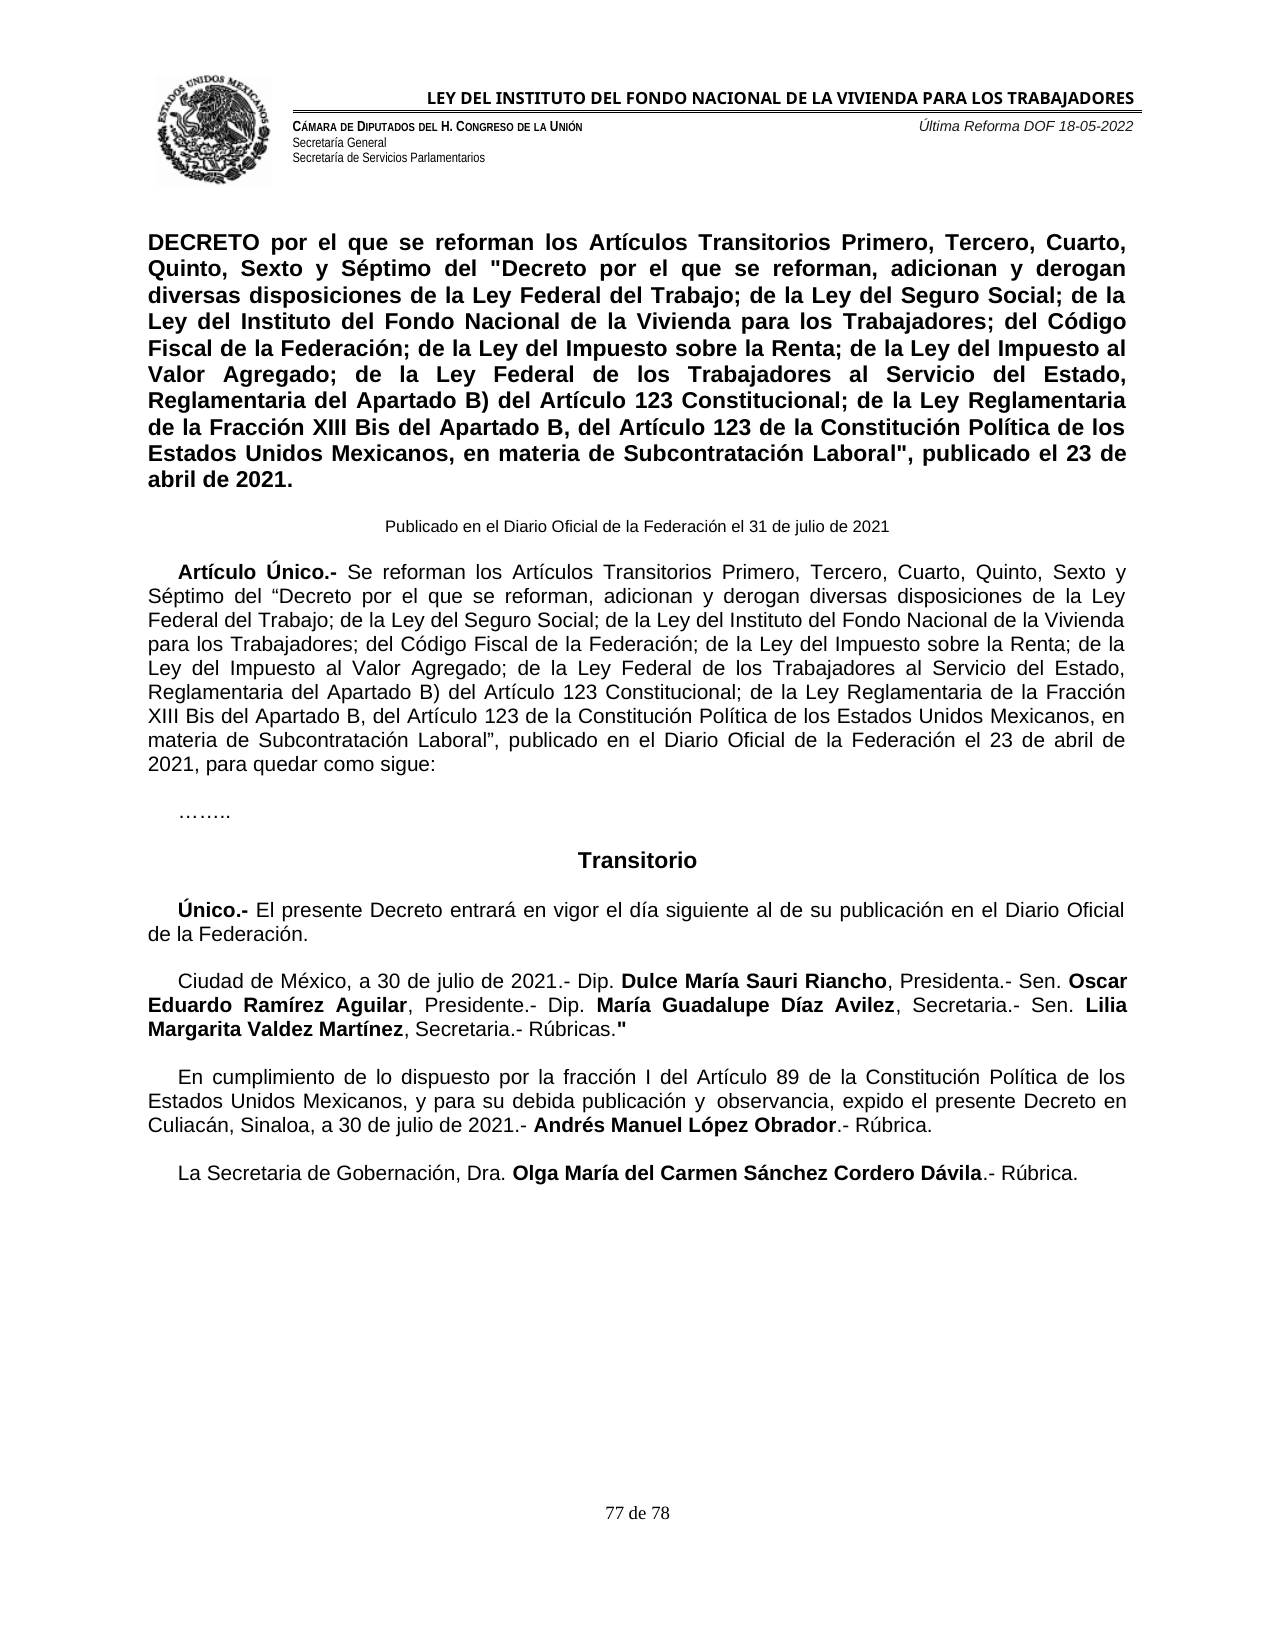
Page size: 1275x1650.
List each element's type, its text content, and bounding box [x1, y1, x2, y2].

text Artículo Único.- Se reforman los Artículos Transitorios Primero, Tercero, Cuarto, Quinto, Sexto y Séptimo del “Decreto por el que se reforman, adicionan y derogan diversas disposiciones de la Ley Federal del Trabajo; de la Ley del Seguro Social; de la Ley del Instituto del Fondo Nacional de la Vivienda para los Trabajadores; del Código Fiscal de la Federación; de la Ley del Impuesto sobre la Renta; de la Ley del Impuesto al Valor Agregado; de la Ley Federal de los Trabajadores al Servicio del Estado, Reglamentaria del Apartado B) del Artículo 123 Constitucional; de la Ley Reglamentaria de la Fracción XIII Bis del Apartado B, del Artículo 123 de la Constitución Política de los Estados Unidos Mexicanos, en materia de Subcontratación Laboral”, publicado en el Diario Oficial de la Federación el 23 de abril de 2021, para quedar como sigue: [148, 560, 1127, 775]
text La Secretaria de Gobernación, Dra. Olga María del Carmen Sánchez Cordero Dávila.- Rúbrica. [148, 1161, 1127, 1185]
text Único.- El presente Decreto entrará en vigor el día siguiente al de su publicación en el Diario Oficial de la Federación. [148, 897, 1127, 945]
text Publicado en el Diario Oficial de la Federación el 31 de julio de 2021 [148, 517, 1127, 536]
text …….. [148, 799, 1127, 823]
text Ciudad de México, a 30 de julio de 2021.- Dip. Dulce María Sauri Riancho, Presidenta.- Sen. Oscar Eduardo Ramírez Aguilar, Presidente.- Dip. María Guadalupe Díaz Avilez, Secretaria.- Sen. Lilia Margarita Valdez Martínez, Secretaria.- Rúbricas." [148, 969, 1127, 1041]
text DECRETO por el que se reforman los Artículos Transitorios Primero, Tercero, Cuarto, Quinto, Sexto y Séptimo del "Decreto por el que se reforman, adicionan y derogan diversas disposiciones de la Ley Federal del Trabajo; de la Ley del Seguro Social; de la Ley del Instituto del Fondo Nacional de la Vivienda para los Trabajadores; del Código Fiscal de la Federación; de la Ley del Impuesto sobre la Renta; de la Ley del Impuesto al Valor Agregado; de la Ley Federal de los Trabajadores al Servicio del Estado, Reglamentaria del Apartado B) del Artículo 123 Constitucional; de la Ley Reglamentaria de la Fracción XIII Bis del Apartado B, del Artículo 123 de la Constitución Política de los Estados Unidos Mexicanos, en materia de Subcontratación Laboral", publicado el 23 de abril de 2021. [148, 229, 1127, 493]
text Transitorio [148, 847, 1127, 873]
text En cumplimiento de lo dispuesto por la fracción I del Artículo 89 de la Constitución Política de los Estados Unidos Mexicanos, y para su debida publicación y observancia, expido el presente Decreto en Culiacán, Sinaloa, a 30 de julio de 2021.- Andrés Manuel López Obrador.- Rúbrica. [148, 1065, 1127, 1137]
